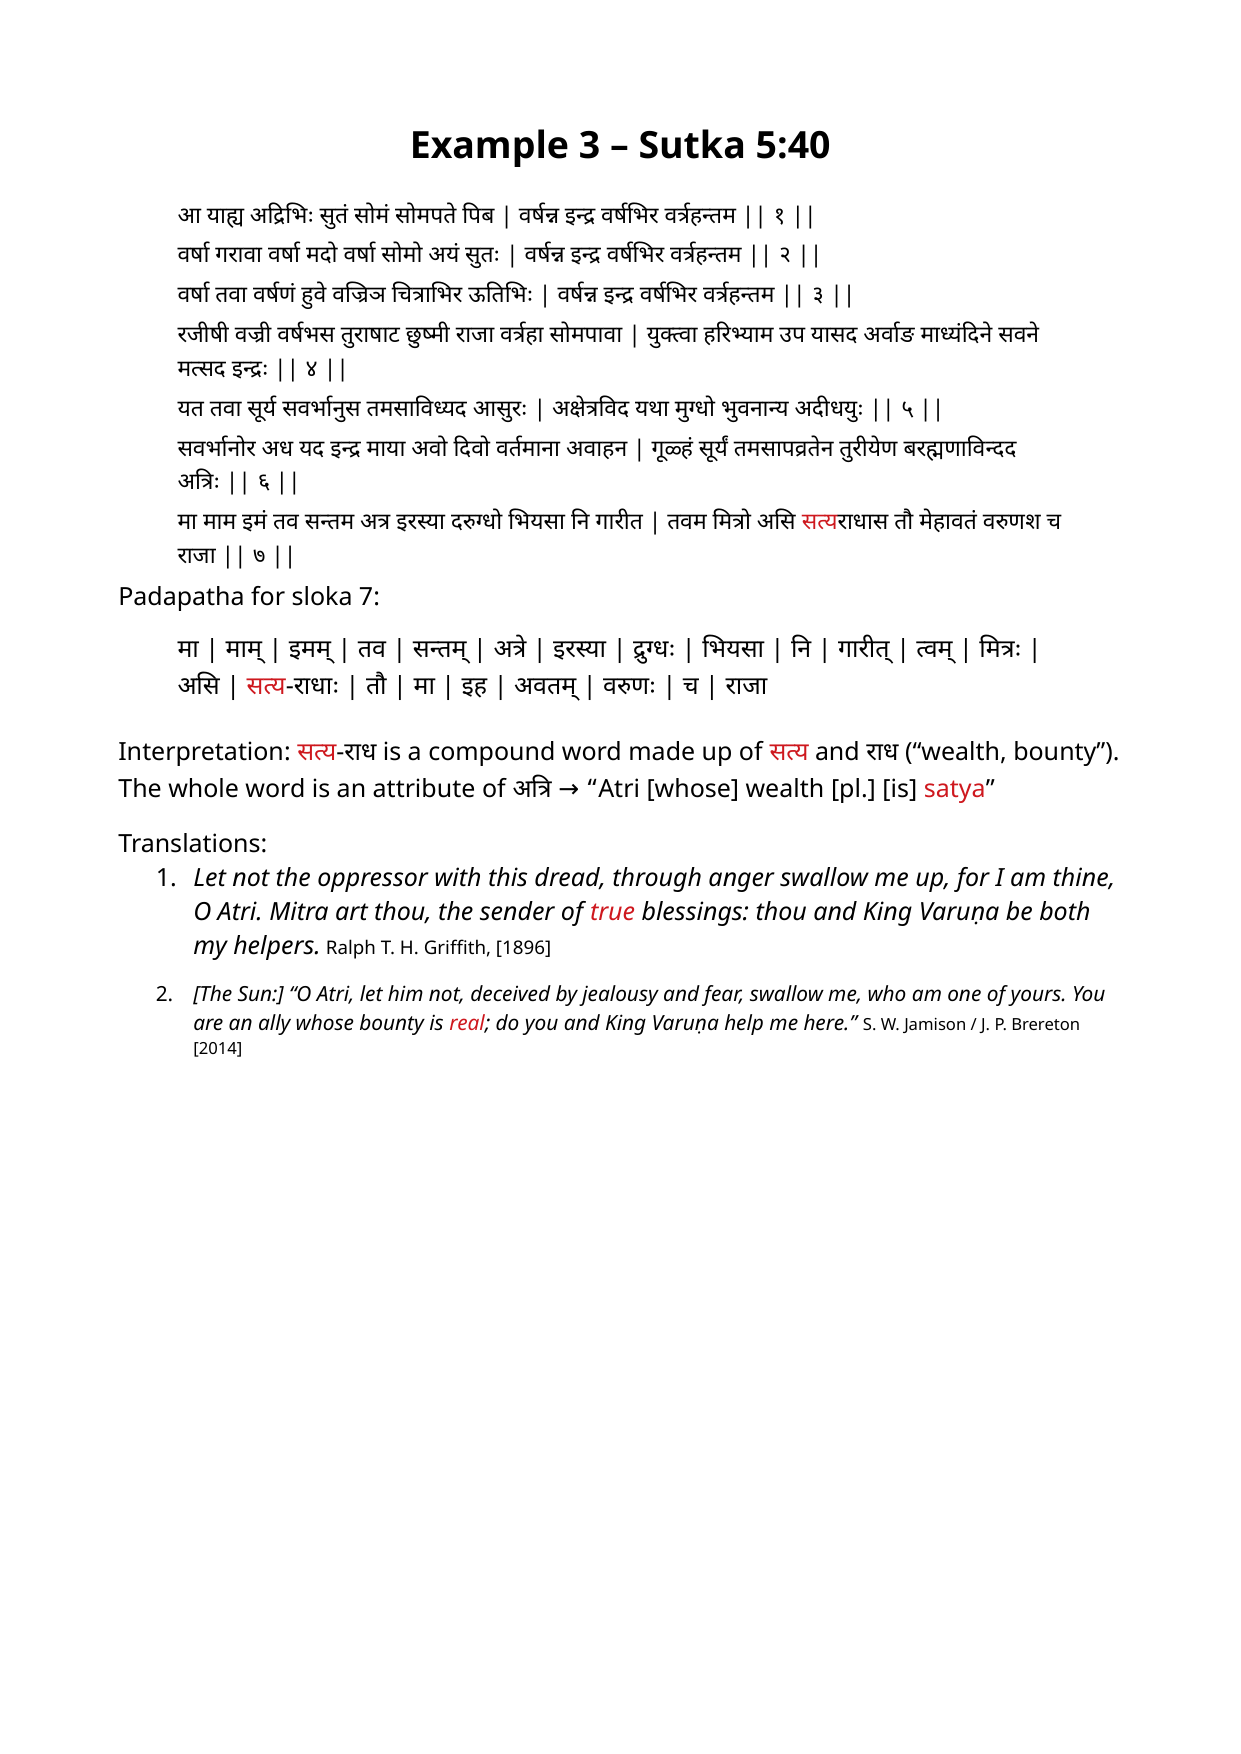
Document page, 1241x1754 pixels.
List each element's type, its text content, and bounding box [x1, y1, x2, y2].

list [The Sun:] “O Atri, let him not, deceived by jealousy and fear, swallow me, who am one of yours. You are an ally whose bounty is real; do you and King Varuṇa help me here.” S. W. Jamison / J. P. Brereton [2014] [156, 979, 1122, 1059]
text वर्षा गरावा वर्षा मदो वर्षा सोमो अयं सुतः | वर्षन्न इन्द्र वर्षभिर वर्त्रहन्तम || २ || [177, 238, 1063, 272]
title Example 3 – Sutka 5:40 [118, 118, 1122, 169]
text Interpretation: सत्य-राध is a compound word made up of सत्य and राध (“wealth, bounty”). The whole word is an attribute of अत्रि → “Atri [whose] wealth [pl.] [is] satya” [118, 734, 1122, 808]
text सवर्भानोर अध यद इन्द्र माया अवो दिवो वर्तमाना अवाहन | गूळ्हं सूर्यं तमसापव्रतेन तुरीयेण बरह्मणाविन्दद अत्रिः || ६ || [177, 431, 1063, 499]
text यत तवा सूर्य सवर्भानुस तमसाविध्यद आसुरः | अक्षेत्रविद यथा मुग्धो भुवनान्य अदीधयुः || ५ || [177, 392, 1063, 426]
text मा | माम् | इमम् | तव | सन्तम् | अत्रे | इरस्या | द्रुग्धः | भियसा | नि | गारीत् | त्वम् | मित्रः | असि | सत्य-राधाः | तौ | मा | इह | अवतम् | वरुणः | च | राजा [177, 631, 1063, 704]
text रजीषी वज्री वर्षभस तुराषाट छुष्मी राजा वर्त्रहा सोमपावा | युक्त्वा हरिभ्याम उप यासद अर्वाङ माध्यंदिने सवने मत्सद इन्द्रः || ४ || [177, 318, 1063, 386]
text Translations: [118, 826, 1122, 860]
text वर्षा तवा वर्षणं हुवे वज्रिञ चित्राभिर ऊतिभिः | वर्षन्न इन्द्र वर्षभिर वर्त्रहन्तम || ३ || [177, 278, 1063, 312]
text Padapatha for sloka 7: [118, 579, 1122, 613]
text मा माम इमं तव सन्तम अत्र इरस्या दरुग्धो भियसा नि गारीत | तवम मित्रो असि सत्यराधास तौ मेहावतं वरुणश च राजा || ७ || [177, 505, 1063, 573]
list Let not the oppressor with this dread, through anger swallow me up, for I am thine, O Atri. Mitra art thou, the sender of true blessings: thou and King Varuṇa be both my helpers. Ralph T. H. Griffith, [1896] [156, 860, 1122, 962]
text आ याह्य अद्रिभिः सुतं सोमं सोमपते पिब | वर्षन्न इन्द्र वर्षभिर वर्त्रहन्तम || १ || [177, 199, 1063, 232]
